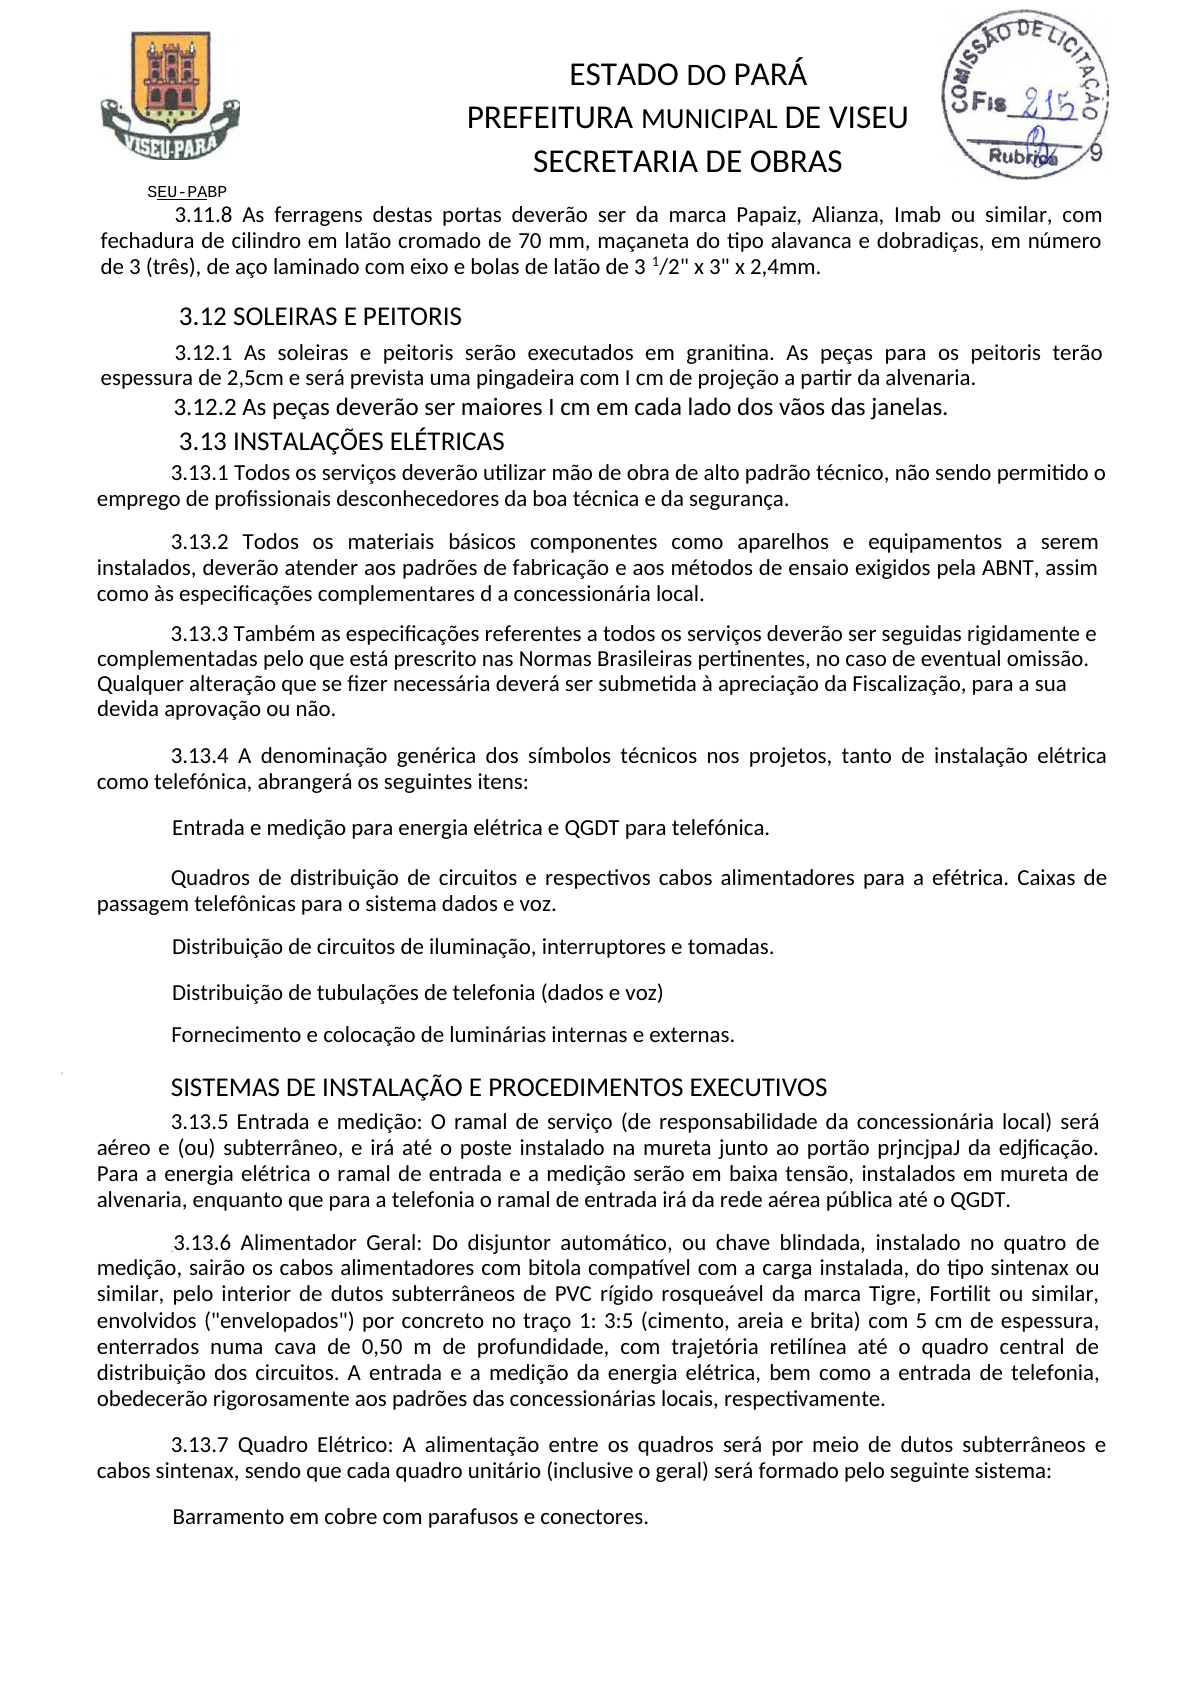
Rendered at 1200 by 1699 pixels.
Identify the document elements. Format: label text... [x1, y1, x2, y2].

text Fornecimento e colocação de luminárias internas e externas. [171, 1022, 1108, 1048]
text 3.13.1 Todos os serviços deverão utilizar mão de obra de alto padrão técnico, não sendo permitido o emprego de profissionais desconhecedores da boa técnica e da segurança. [97, 460, 1108, 512]
subtitle 3.12 SOLEIRAS E PEITORIS [179, 299, 1111, 332]
text Entrada e medição para energia elétrica e QGDT para telefónica. [172, 814, 1108, 841]
text Distribuição de circuitos de iluminação, interruptores e tomadas. [172, 934, 1108, 960]
text 3.13.6 Alimentador Geral: Do disjuntor automático, ou chave blindada, instalado no quatro de medição, sairão os cabos alimentadores com bitola compatível com a carga instalada, do tipo sintenax ou similar, pelo interior de dutos subterrâneos de PVC rígido rosqueável da marca Tigre, Fortilit ou similar, envolvidos ("envelopados") por concreto no traço 1: 3:5 (cimento, areia e brita) com 5 cm de espessura, enterrados numa cava de 0,50 m de profundidade, com trajetória retilínea até o quadro central de distribuição dos circuitos. A entrada e a medição da energia elétrica, bem como a entrada de telefonia, obedecerão rigorosamente aos padrões das concessionárias locais, respectivamente. [97, 1229, 1102, 1412]
text 3.12.2 As peças deverão ser maiores I cm em cada lado dos vãos das janelas. [173, 391, 1111, 422]
text 3.13.2 Todos os materiais básicos componentes como aparelhos e equipamentos a serem instalados, deverão atender aos padrões de fabricação e aos métodos de ensaio exigidos pela ABNT, assim como às especificações complementares d a concessionária local. [97, 529, 1100, 607]
text Quadros de distribuição de circuitos e respectivos cabos alimentadores para a efétrica. Caixas de passagem telefônicas para o sistema dados e voz. [97, 865, 1108, 917]
text Distribuição de tubulações de telefonia (dados e voz) [172, 980, 1108, 1006]
subtitle SISTEMAS DE INSTALAÇÃO E PROCEDIMENTOS EXECUTIVOS [171, 1070, 1111, 1103]
text 3.13.5 Entrada e medição: O ramal de serviço (de responsabilidade da concessionária local) será aéreo e (ou) subterrâneo, e irá até o poste instalado na mureta junto ao portão prjncjpaJ da edjficação. Para a energia elétrica o ramal de entrada e a medição serão em baixa tensão, instalados em mureta de alvenaria, enquanto que para a telefonia o ramal de entrada irá da rede aérea pública até o QGDT. [97, 1109, 1102, 1213]
text Barramento em cobre com parafusos e conectores. [172, 1504, 1108, 1530]
text 3.13.3 Também as especificações referentes a todos os serviços deverão ser seguidas rigidamente e complementadas pelo que está prescrito nas Normas Brasileiras pertinentes, no caso de eventual omissão. Qualquer alteração que se fizer necessária deverá ser submetida à apreciação da Fiscalização, para a sua devida aprovação ou não. [97, 621, 1111, 722]
text 3.12.1 As soleiras e peitoris serão executados em granitina. As peças para os peitoris terão espessura de 2,5cm e será prevista uma pingadeira com I cm de projeção a partir da alvenaria. [100, 339, 1104, 391]
text 3.11.8 As ferragens destas portas deverão ser da marca Papaiz, Alianza, Imab ou similar, com fechadura de cilindro em latão cromado de 70 mm, maçaneta do tipo alavanca e dobradiças, em número de 3 (três), de aço laminado com eixo e bolas de latão de 3 1/2" x 3" x 2,4mm. [100, 202, 1104, 280]
text 3.13.4 A denominação genérica dos símbolos técnicos nos projetos, tanto de instalação elétrica como telefónica, abrangerá os seguintes itens: [97, 743, 1108, 795]
text 3.13.7 Quadro Elétrico: A alimentação entre os quadros será por meio de dutos subterrâneos e cabos sintenax, sendo que cada quadro unitário (inclusive o geral) será formado pelo seguinte sistema: [97, 1432, 1108, 1484]
subtitle 3.13 INSTALAÇÕES ELÉTRICAS [179, 424, 1111, 457]
